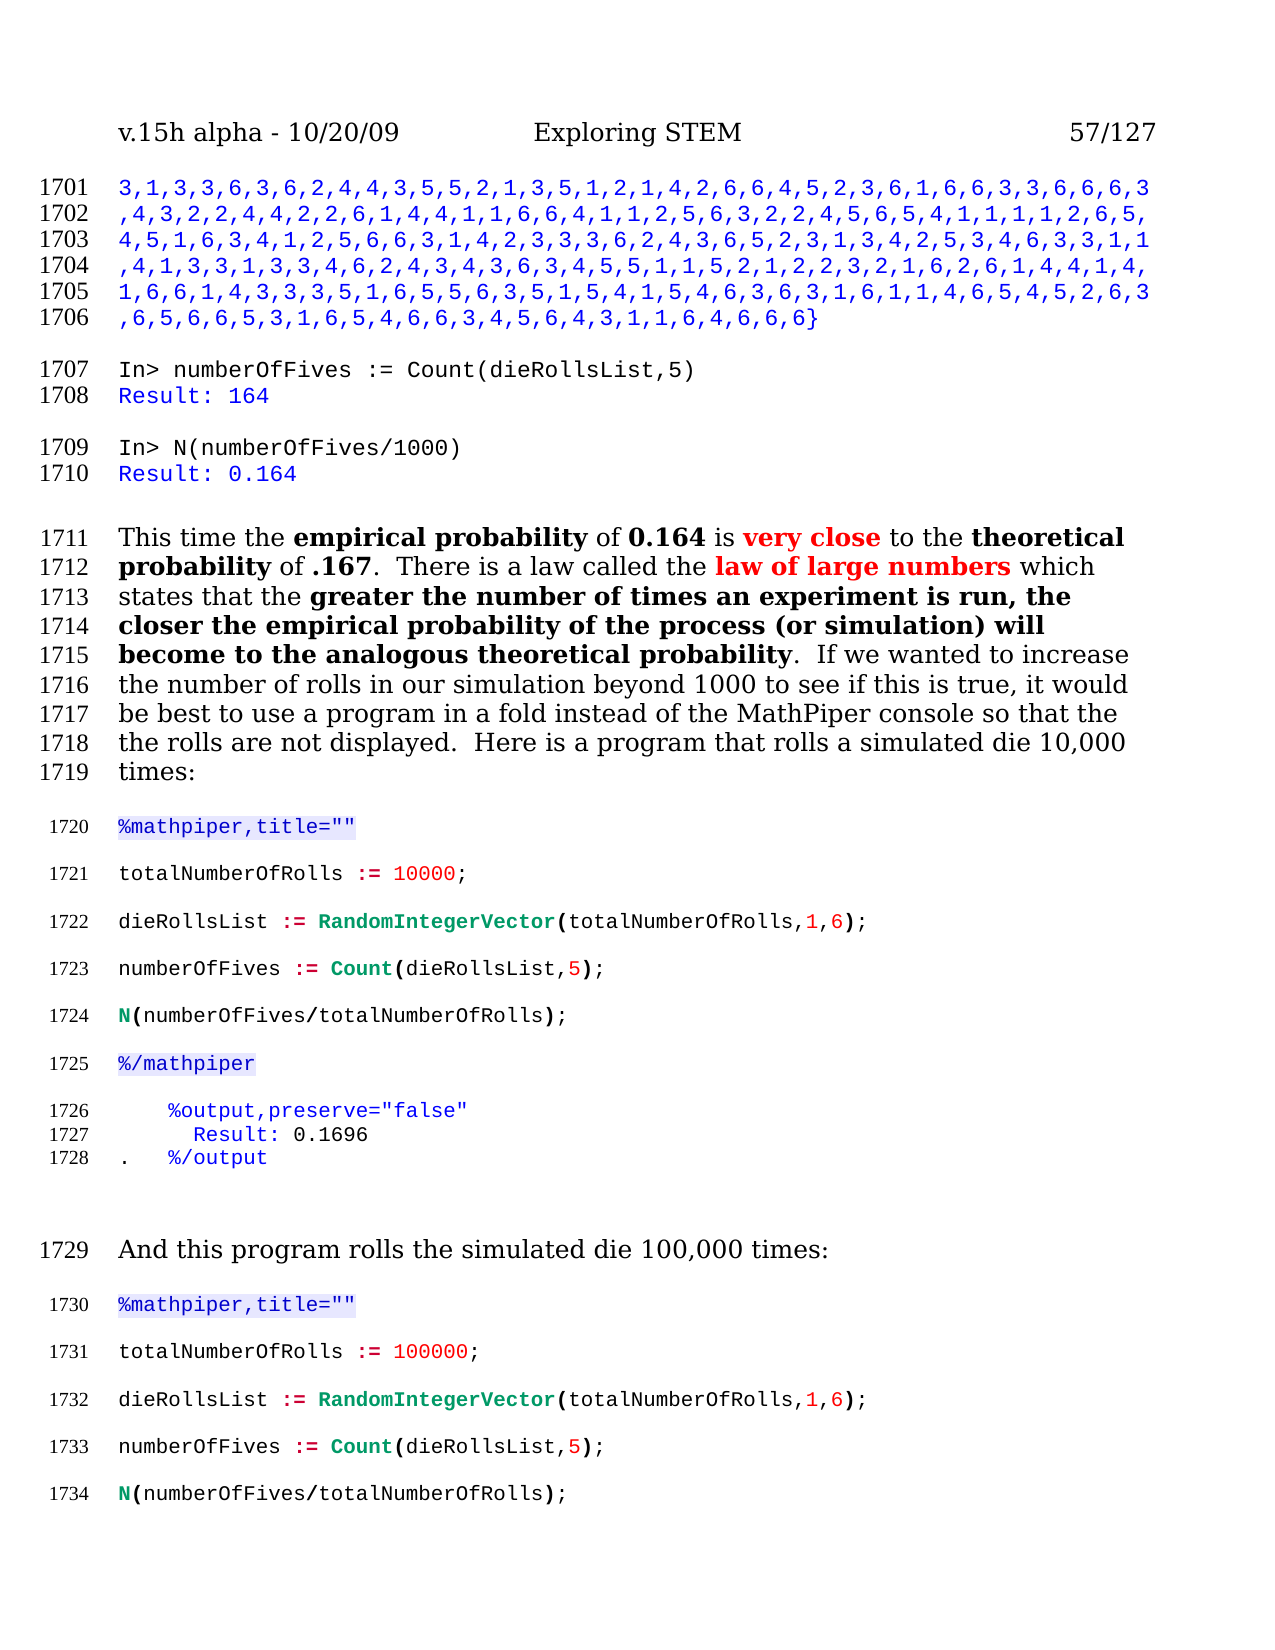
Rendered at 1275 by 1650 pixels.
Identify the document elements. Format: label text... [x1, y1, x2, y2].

text dieRollsList := RandomIntegerVector(totalNumberOfRolls,1,6); [118, 911, 1157, 934]
text %/mathpiper [118, 1053, 1157, 1076]
text Result: 164 [118, 384, 1157, 410]
text This time the empirical probability of 0.164 is very close to the theoretical probability of .167. There is a law called the law of large numbers which states that the greater the number of times an experiment is run, the closer the empirical probability of the process (or simulation) will become to the analogous theoretical probability. If we wanted to increase the number of rolls in our simulation beyond 1000 to see if this is true, it would be best to use a program in a fold instead of the MathPiper console so that the the rolls are not displayed. Here is a program that rolls a simulated die 10,000 times: [118, 523, 1157, 786]
text Result: 0.1696 [118, 1123, 1157, 1147]
text Result: 0.164 [118, 462, 1157, 488]
text N(numberOfFives/totalNumberOfRolls); [118, 1005, 1157, 1029]
text 3,1,3,3,6,3,6,2,4,4,3,5,5,2,1,3,5,1,2,1,4,2,6,6,4,5,2,3,6,1,6,6,3,3,6,6,6,3,4,3,2,2,4,4,2,2,6,1,4,4,1,1,6,6,4,1,1,2,5,6,3,2,2,4,5,6,5,4,1,1,1,1,2,6,5,4,5,1,6,3,4,1,2,5,6,6,3,1,4,2,3,3,3,6,2,4,3,6,5,2,3,1,3,4,2,5,3,4,6,3,3,1,1,4,1,3,3,1,3,3,4,6,2,4,3,4,3,6,3,4,5,5,1,1,5,2,1,2,2,3,2,1,6,2,6,1,4,4,1,4,1,6,6,1,4,3,3,3,5,1,6,5,5,6,3,5,1,5,4,1,5,4,6,3,6,3,1,6,1,1,4,6,5,4,5,2,6,3,6,5,6,6,5,3,1,6,5,4,6,6,3,4,5,6,4,3,1,1,6,4,6,6,6} [118, 177, 1157, 332]
text In> N(numberOfFives/1000) [118, 436, 1157, 462]
text totalNumberOfRolls := 100000; [118, 1341, 1157, 1365]
text In> numberOfFives := Count(dieRollsList,5) [118, 358, 1157, 384]
text %mathpiper,title="" [118, 1294, 1157, 1318]
text totalNumberOfRolls := 10000; [118, 863, 1157, 887]
text %output,preserve="false" [118, 1100, 1157, 1123]
text dieRollsList := RandomIntegerVector(totalNumberOfRolls,1,6); [118, 1389, 1157, 1412]
text numberOfFives := Count(dieRollsList,5); [118, 1436, 1157, 1459]
text %mathpiper,title="" [118, 816, 1157, 840]
text . %/output [118, 1147, 1157, 1171]
text numberOfFives := Count(dieRollsList,5); [118, 958, 1157, 982]
text And this program rolls the simulated die 100,000 times: [118, 1235, 1157, 1264]
text N(numberOfFives/totalNumberOfRolls); [118, 1483, 1157, 1507]
